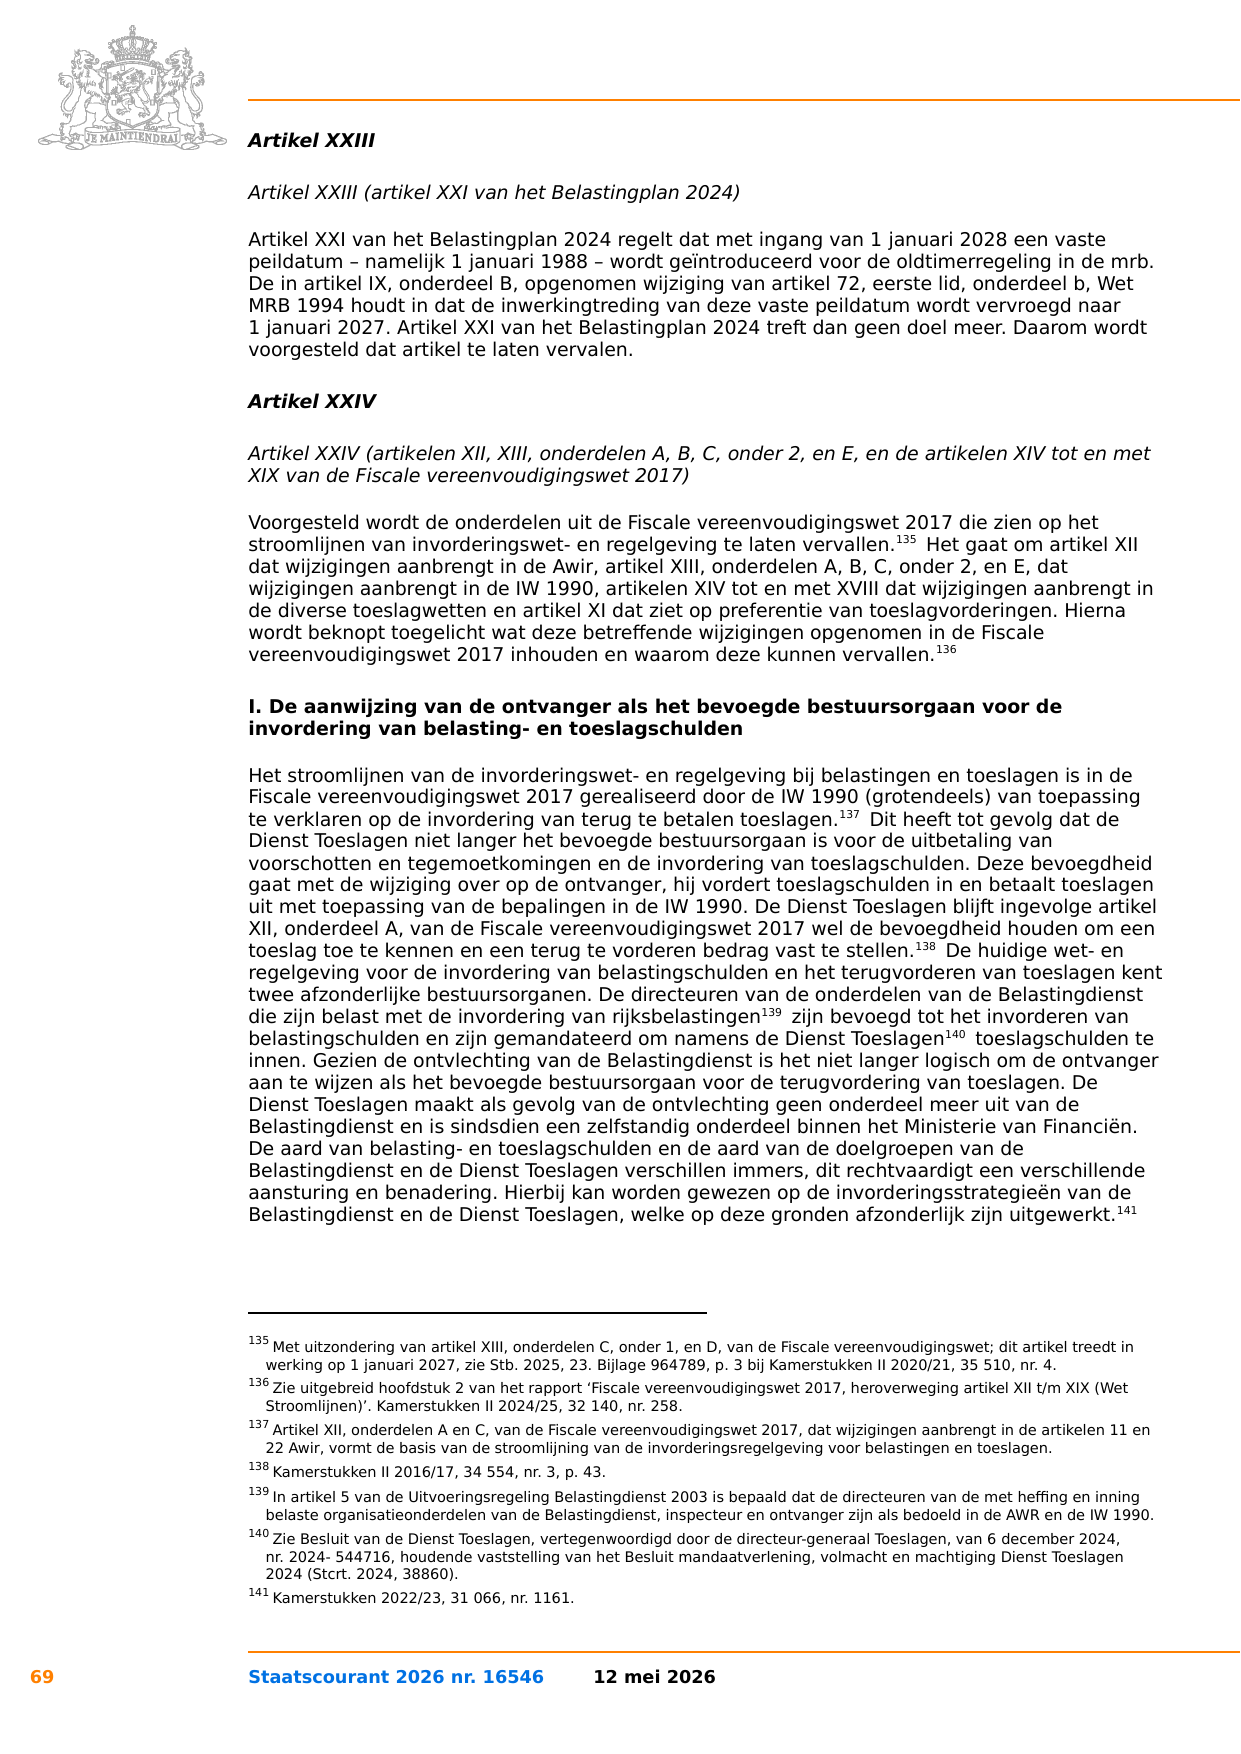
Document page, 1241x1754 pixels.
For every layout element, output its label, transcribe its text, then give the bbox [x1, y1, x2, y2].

subtitle Artikel XXIV (artikelen XII, XIII, onderdelen A, B, C, onder 2, en E, en de artikelen XIV tot en met XIX van de Fiscale vereenvoudigingswet 2017) [248, 443, 1163, 487]
picture [38, 25, 227, 150]
text Met uitzondering van artikel XIII, onderdelen C, onder 1, en D, van de Fiscale vereenvoudigingswet; dit artikel treedt in werking op 1 januari 2027, zie Stb. 2025, 23. Bijlage 964789, p. 3 bij Kamerstukken II 2020/21, 35 510, nr. 4. [248, 1334, 1163, 1373]
subtitle Artikel XXIII [248, 130, 1163, 152]
text Artikel XXI van het Belastingplan 2024 regelt dat met ingang van 1 januari 2028 een vaste peildatum – namelijk 1 januari 1988 – wordt geïntroduceerd voor de oldtimerregeling in de mrb. De in artikel IX, onderdeel B, opgenomen wijziging van artikel 72, eerste lid, onderdeel b, Wet MRB 1994 houdt in dat de inwerkingtreding van deze vaste peildatum wordt vervroegd naar 1 januari 2027. Artikel XXI van het Belastingplan 2024 treft dan geen doel meer. Daarom wordt voorgesteld dat artikel te laten vervalen. [248, 229, 1163, 361]
text Artikel XII, onderdelen A en C, van de Fiscale vereenvoudigingswet 2017, dat wijzigingen aanbrengt in de artikelen 11 en 22 Awir, vormt de basis van de stroomlijning van de invorderingsregelgeving voor belastingen en toeslagen. [248, 1418, 1163, 1457]
subtitle Artikel XXIV [248, 391, 1163, 413]
text Het stroomlijnen van de invorderingswet- en regelgeving bij belastingen en toeslagen is in de Fiscale vereenvoudigingswet 2017 gerealiseerd door de IW 1990 (grotendeels) van toepassing te verklaren op de invordering van terug te betalen toeslagen. Dit heeft tot gevolg dat de Dienst Toeslagen niet langer het bevoegde bestuursorgaan is voor de uitbetaling van voorschotten en tegemoetkomingen en de invordering van toeslagschulden. Deze bevoegdheid gaat met de wijziging over op de ontvanger, hij vordert toeslagschulden in en betaalt toeslagen uit met toepassing van de bepalingen in de IW 1990. De Dienst Toeslagen blijft ingevolge artikel XII, onderdeel A, van de Fiscale vereenvoudigingswet 2017 wel de bevoegdheid houden om een toeslag toe te kennen en een terug te vorderen bedrag vast te stellen. De huidige wet- en regelgeving voor de invordering van belastingschulden en het terugvorderen van toeslagen kent twee afzonderlijke bestuursorganen. De directeuren van de onderdelen van de Belastingdienst die zijn belast met de invordering van rijksbelastingen zijn bevoegd tot het invorderen van belastingschulden en zijn gemandateerd om namens de Dienst Toeslagen toeslagschulden te innen. Gezien de ontvlechting van de Belastingdienst is het niet langer logisch om de ontvanger aan te wijzen als het bevoegde bestuursorgaan voor de terugvordering van toeslagen. De Dienst Toeslagen maakt als gevolg van de ontvlechting geen onderdeel meer uit van de Belastingdienst en is sindsdien een zelfstandig onderdeel binnen het Ministerie van Financiën. De aard van belasting- en toeslagschulden en de aard van de doelgroepen van de Belastingdienst en de Dienst Toeslagen verschillen immers, dit rechtvaardigt een verschillende aansturing en benadering. Hierbij kan worden gewezen op de invorderingsstrategieën van de Belastingdienst en de Dienst Toeslagen, welke op deze gronden afzonderlijk zijn uitgewerkt. [248, 764, 1163, 1226]
subtitle I. De aanwijzing van de ontvanger als het bevoegde bestuursorgaan voor de invordering van belasting- en toeslagschulden [248, 696, 1163, 739]
text In artikel 5 van de Uitvoeringsregeling Belastingdienst 2003 is bepaald dat de directeuren van de met heffing en inning belaste organisatieonderdelen van de Belastingdienst, inspecteur en ontvanger zijn als bedoeld in de AWR en de IW 1990. [248, 1485, 1163, 1524]
subtitle Artikel XXIII (artikel XXI van het Belastingplan 2024) [248, 182, 1163, 204]
text Voorgesteld wordt de onderdelen uit de Fiscale vereenvoudigingswet 2017 die zien op het stroomlijnen van invorderingswet- en regelgeving te laten vervallen. Het gaat om artikel XII dat wijzigingen aanbrengt in de Awir, artikel XIII, onderdelen A, B, C, onder 2, en E, dat wijzigingen aanbrengt in de IW 1990, artikelen XIV tot en met XVIII dat wijzigingen aanbrengt in de diverse toeslagwetten en artikel XI dat ziet op preferentie van toeslagvorderingen. Hierna wordt beknopt toegelicht wat deze betreffende wijzigingen opgenomen in de Fiscale vereenvoudigingswet 2017 inhouden en waarom deze kunnen vervallen. [248, 512, 1163, 666]
text Zie Besluit van de Dienst Toeslagen, vertegenwoordigd door de directeur-generaal Toeslagen, van 6 december 2024, nr. 2024- 544716, houdende vaststelling van het Besluit mandaatverlening, volmacht en machtiging Dienst Toeslagen 2024 (Stcrt. 2024, 38860). [248, 1527, 1163, 1583]
text Kamerstukken II 2016/17, 34 554, nr. 3, p. 43. [248, 1460, 1163, 1482]
text Kamerstukken 2022/23, 31 066, nr. 1161. [248, 1586, 1163, 1608]
text Zie uitgebreid hoofdstuk 2 van het rapport ‘Fiscale vereenvoudigingswet 2017, heroverweging artikel XII t/m XIX (Wet Stroomlijnen)’. Kamerstukken II 2024/25, 32 140, nr. 258. [248, 1376, 1163, 1415]
